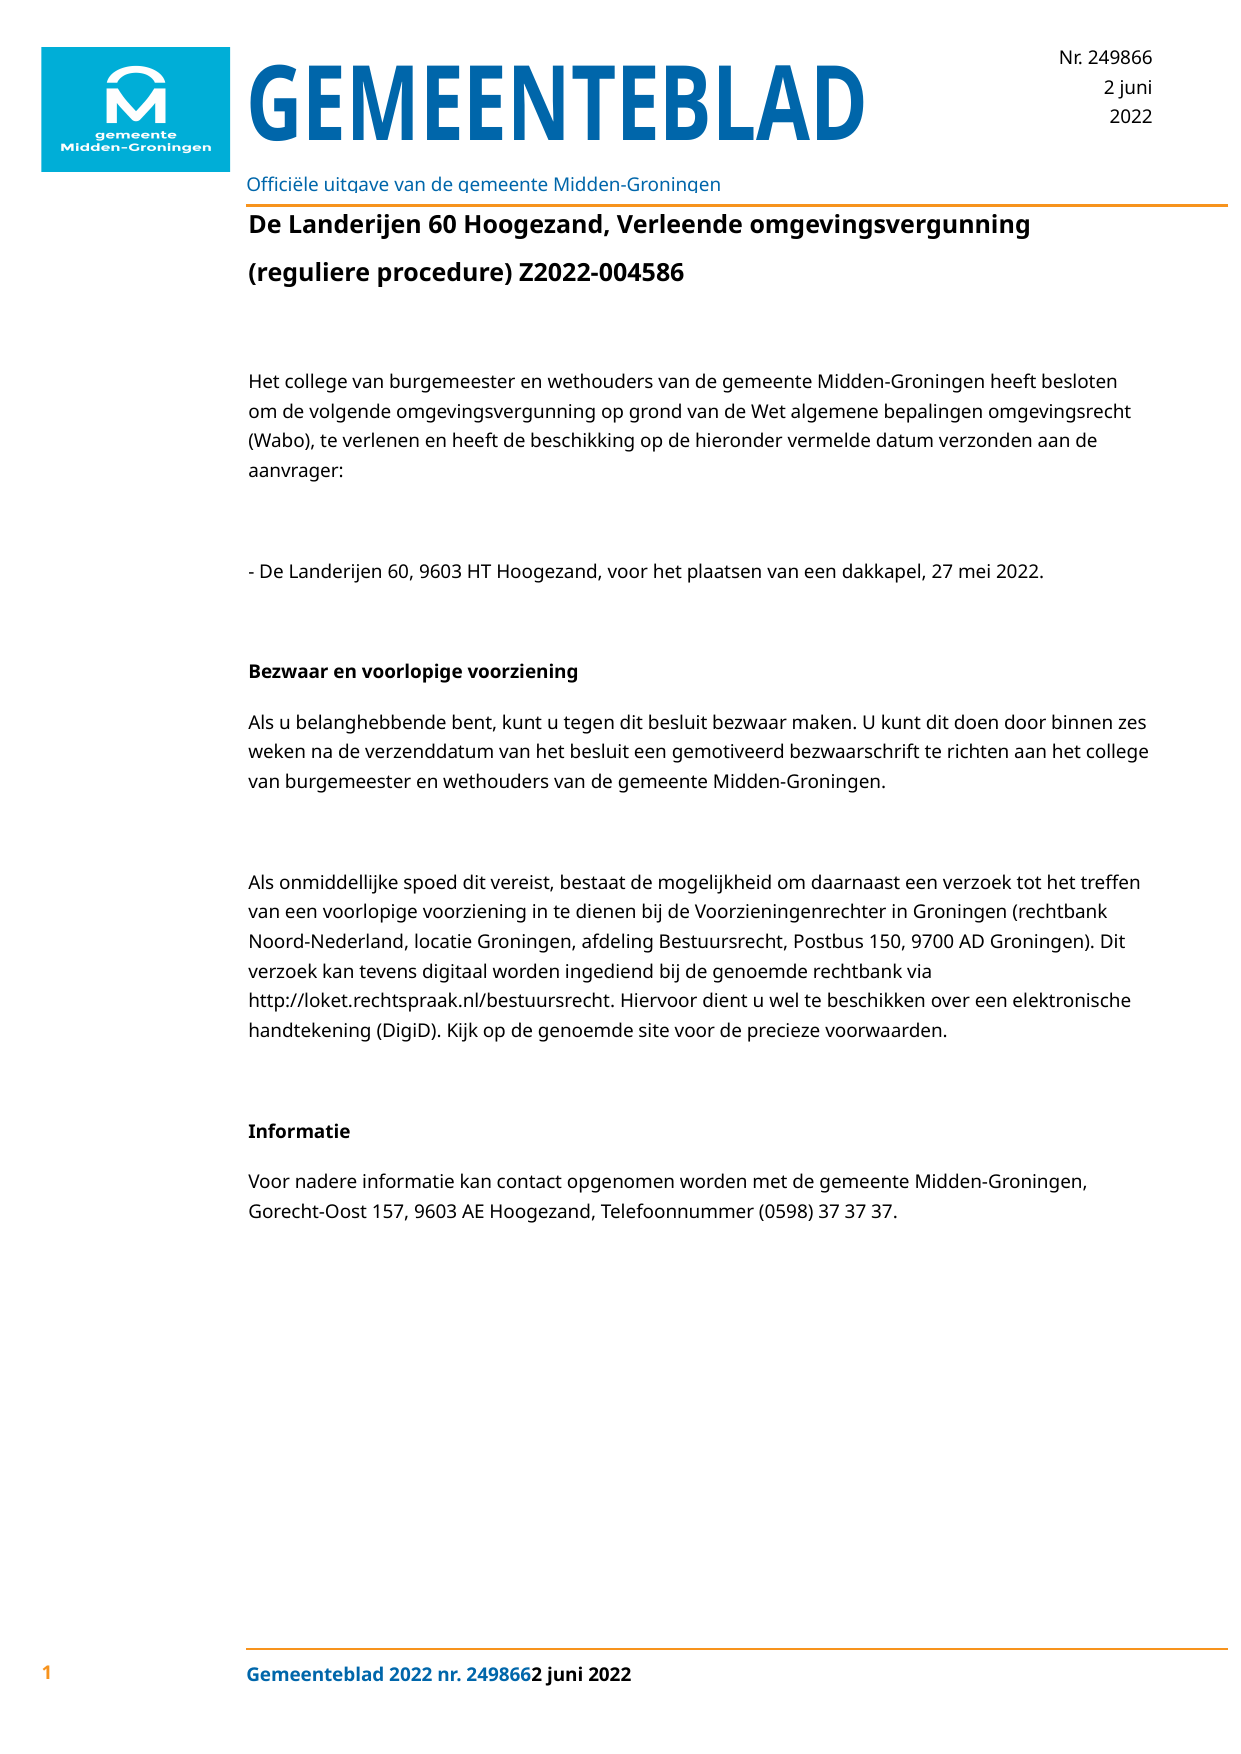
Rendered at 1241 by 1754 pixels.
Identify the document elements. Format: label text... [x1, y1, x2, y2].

text Voor nadere informatie kan contact opgenomen worden met de gemeente Midden-Groningen, Gorecht-Oost 157, 9603 AE Hoogezand, Telefoonnummer (0598) 37 37 37. [248, 1168, 1152, 1224]
text Bezwaar en voorlopige voorziening [248, 659, 1152, 684]
text Als u belanghebbende bent, kunt u tegen dit besluit bezwaar maken. U kunt dit doen door binnen zes weken na de verzenddatum van het besluit een gemotiveerd bezwaarschrift te richten aan het college van burgemeester en wethouders van de gemeente Midden-Groningen. [248, 709, 1152, 794]
text Als onmiddellijke spoed dit vereist, bestaat de mogelijkheid om daarnaast een verzoek tot het treffen van een voorlopige voorziening in te dienen bij de Voorzieningenrechter in Groningen (rechtbank Noord-Nederland, locatie Groningen, afdeling Bestuursrecht, Postbus 150, 9700 AD Groningen). Dit verzoek kan tevens digitaal worden ingediend bij de genoemde rechtbank via http://loket.rechtspraak.nl/bestuursrecht. Hiervoor dient u wel te beschikken over een elektronische handtekening (DigiD). Kijk op de genoemde site voor de precieze voorwaarden. [248, 869, 1152, 1043]
text Informatie [248, 1118, 1152, 1144]
picture [108, 66, 164, 82]
text Het college van burgemeester en wethouders van de gemeente Midden-Groningen heeft besloten om de volgende omgevingsvergunning op grond van de Wet algemene bepalingen omgevingsrecht (Wabo), te verlenen en heeft de beschikking op de hieronder vermelde datum verzonden aan de aanvrager: [248, 368, 1152, 483]
picture [184, 146, 190, 153]
text - De Landerijen 60, 9603 HT Hoogezand, voor het plaatsen van een dakkapel, 27 mei 2022. [248, 558, 1152, 584]
text De Landerijen 60 Hoogezand, Verleende omgevingsvergunning (reguliere procedure) Z2022-004586 [248, 207, 1152, 288]
picture [107, 89, 165, 122]
